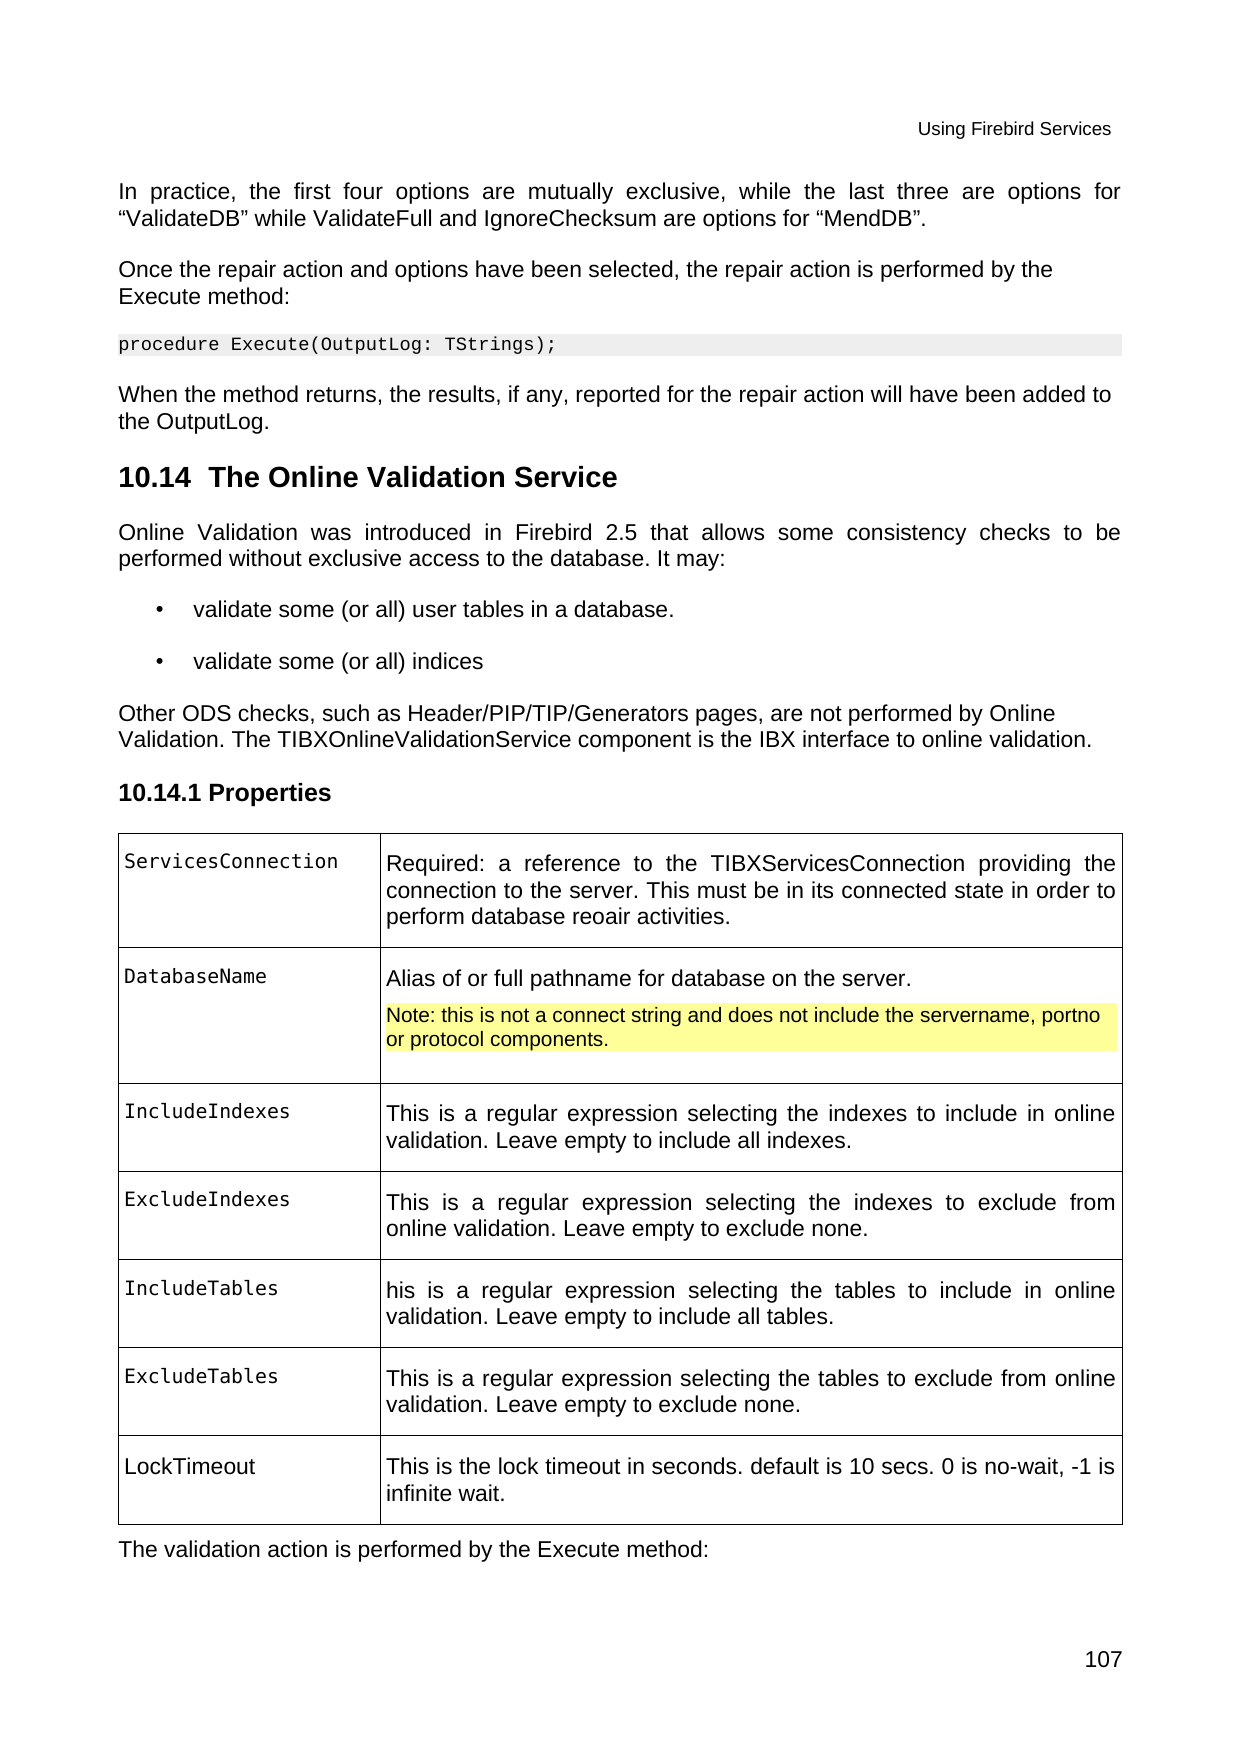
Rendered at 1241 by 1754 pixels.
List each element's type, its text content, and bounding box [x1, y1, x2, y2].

list validate some (or all) user tables in a database. [156, 596, 1122, 623]
text procedure Execute(OutputLog: TStrings); [118, 334, 1122, 356]
table_cell This is a regular expression selecting the indexes to include in online validation. Leave empty to include all indexes. [381, 1084, 1122, 1171]
subtitle The Online Validation Service [118, 459, 1122, 493]
table_cell ExcludeIndexes [119, 1172, 380, 1259]
text The validation action is performed by the Execute method: [118, 1536, 1122, 1562]
text Online Validation was introduced in Firebird 2.5 that allows some consistency checks to be performed without exclusive access to the database. It may: [118, 519, 1122, 571]
text Once the repair action and options have been selected, the repair action is performed by the Execute method: [118, 256, 1122, 309]
table_cell his is a regular expression selecting the tables to include in online validation. Leave empty to include all tables. [381, 1260, 1122, 1347]
table_cell IncludeTables [119, 1260, 380, 1347]
table_cell This is a regular expression selecting the indexes to exclude from online validation. Leave empty to exclude none. [381, 1172, 1122, 1259]
text Other ODS checks, such as Header/PIP/TIP/Generators pages, are not performed by Online Validation. The TIBXOnlineValidationService component is the IBX interface to online validation. [118, 700, 1122, 753]
table_cell This is the lock timeout in seconds. default is 10 secs. 0 is no-wait, -1 is infinite wait. [381, 1436, 1122, 1524]
text In practice, the first four options are mutually exclusive, while the last three are options for “ValidateDB” while ValidateFull and IgnoreChecksum are options for “MendDB”. [118, 178, 1122, 231]
table_header Required: a reference to the TIBXServicesConnection providing the connection to the server. This must be in its connected state in order to perform database reoair activities. [381, 834, 1122, 947]
table_cell ExcludeTables [119, 1348, 380, 1435]
subtitle Properties [118, 778, 1122, 807]
table_cell This is a regular expression selecting the tables to exclude from online validation. Leave empty to exclude none. [381, 1348, 1122, 1435]
table_header ServicesConnection [119, 834, 380, 947]
table_cell DatabaseName [119, 948, 380, 1082]
table_cell LockTimeout [119, 1436, 380, 1524]
table_cell Alias of or full pathname for database on the server. Note: this is not a connect string and does not include the servername, portno or protocol components. [381, 948, 1122, 1082]
text When the method returns, the results, if any, reported for the repair action will have been added to the OutputLog. [118, 381, 1122, 434]
table_cell IncludeIndexes [119, 1084, 380, 1171]
list validate some (or all) indices [156, 648, 1122, 674]
